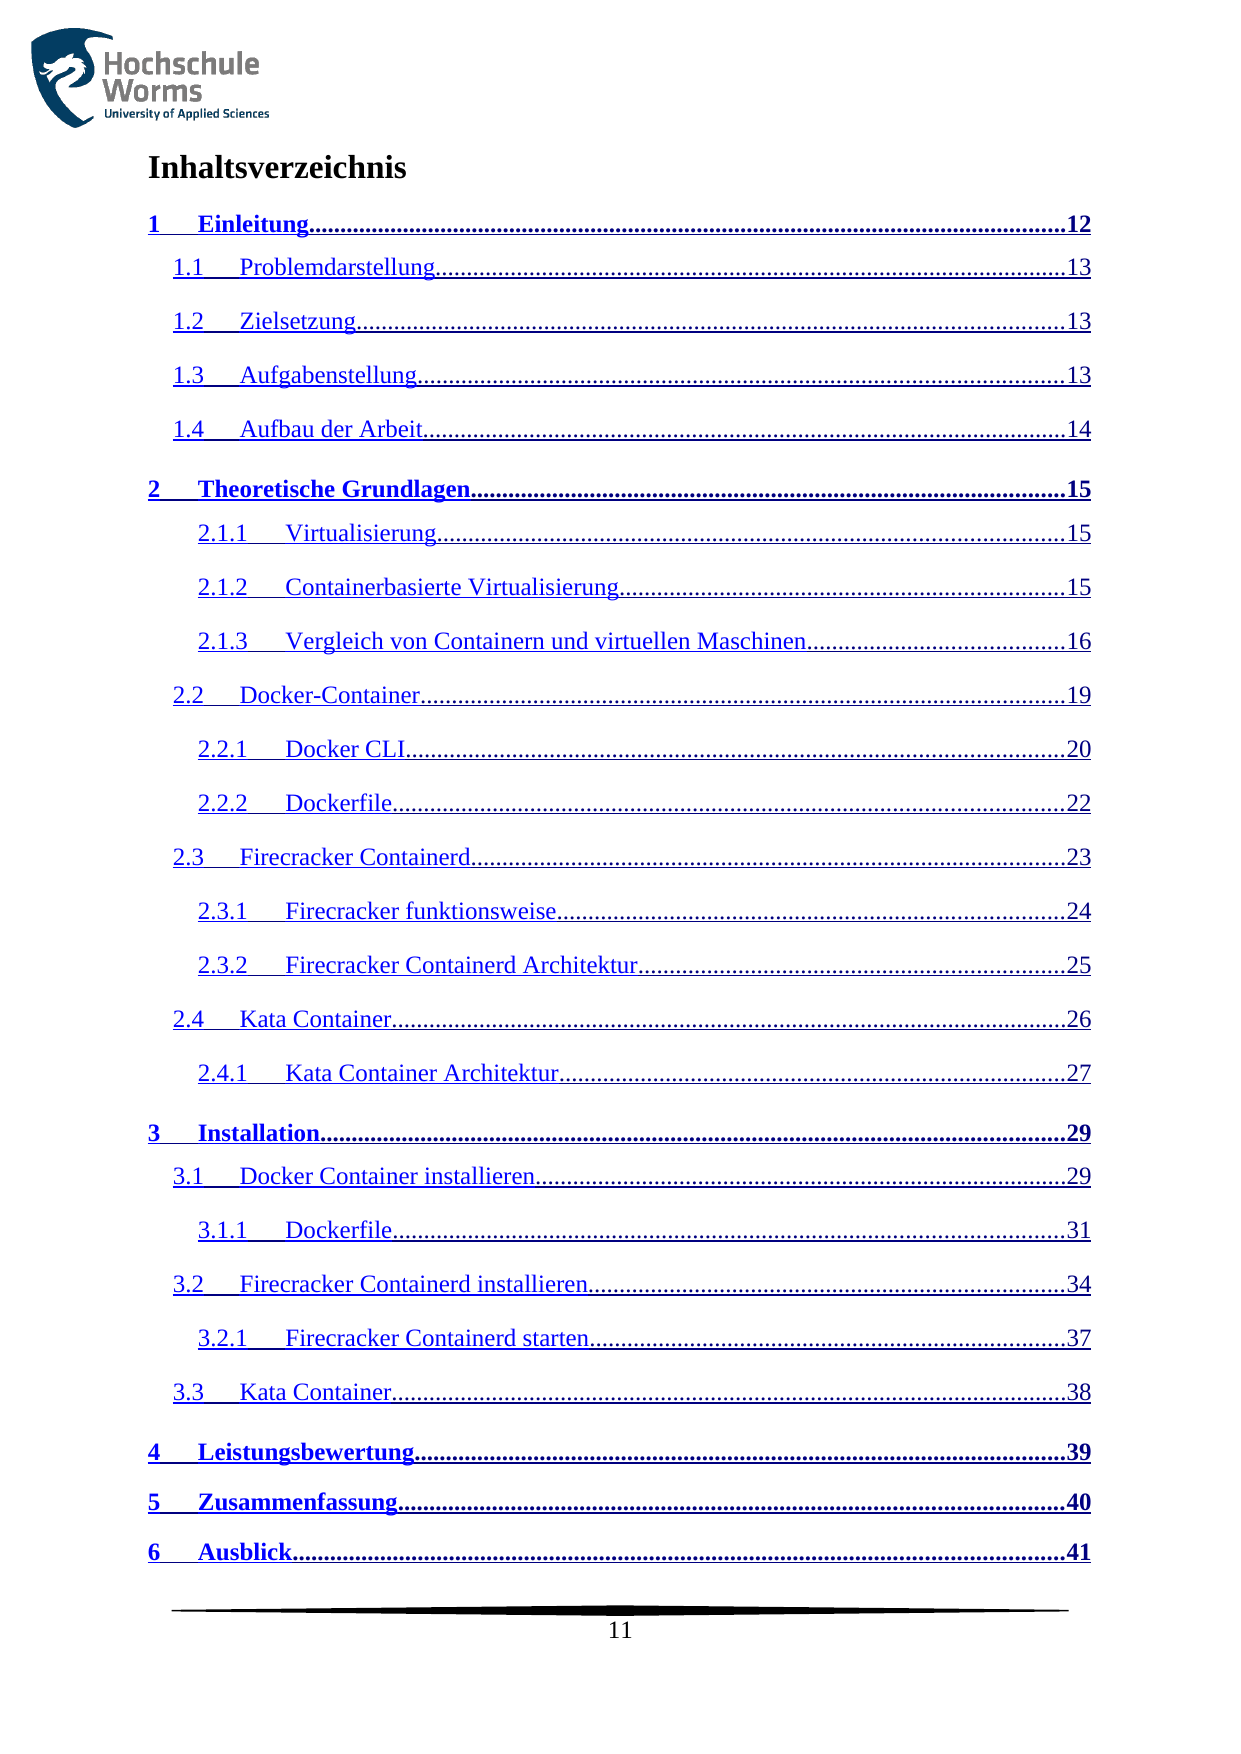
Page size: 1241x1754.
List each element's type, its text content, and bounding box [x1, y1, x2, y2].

text 2.2.2 Dockerfile 22 [198, 788, 1092, 817]
text 2.2 Docker-Container 19 [173, 680, 1092, 709]
text 3.1 Docker Container installieren 29 [173, 1161, 1092, 1191]
text 1.3 Aufgabenstellung 13 [173, 360, 1092, 389]
text 3 Installation 29 [148, 1118, 1092, 1147]
text 2.3.2 Firecracker Containerd Architektur 25 [198, 950, 1092, 979]
text 6 Ausblick 41 [148, 1537, 1092, 1566]
text 2.3 Firecracker Containerd 23 [173, 842, 1092, 871]
text 4 Leistungsbewertung 39 [148, 1437, 1092, 1467]
text 2.1.3 Vergleich von Containern und virtuellen Maschinen 16 [198, 626, 1092, 655]
text 2.1.2 Containerbasierte Virtualisierung 15 [198, 572, 1092, 601]
text 1.1 Problemdarstellung 13 [173, 252, 1092, 282]
text 2.4.1 Kata Container Architektur 27 [198, 1058, 1092, 1087]
text 3.2 Firecracker Containerd installieren 34 [173, 1269, 1092, 1298]
text 5 Zusammenfassung 40 [148, 1487, 1092, 1516]
text 1.4 Aufbau der Arbeit 14 [173, 414, 1092, 443]
text 2.1.1 Virtualisierung 15 [198, 518, 1092, 547]
text 2.4 Kata Container 26 [173, 1004, 1092, 1033]
text 3.2.1 Firecracker Containerd starten 37 [198, 1323, 1092, 1352]
text 3.3 Kata Container 38 [173, 1377, 1092, 1406]
text Inhaltsverzeichnis [148, 148, 1092, 186]
text 2.2.1 Docker CLI 20 [198, 734, 1092, 763]
text 2.3.1 Firecracker funktionsweise 24 [198, 896, 1092, 925]
text 2 Theoretische Grundlagen 15 [148, 474, 1092, 504]
text 3.1.1 Dockerfile 31 [198, 1215, 1092, 1244]
text 1.2 Zielsetzung 13 [173, 306, 1092, 336]
text 1 Einleitung 12 [148, 209, 1092, 238]
